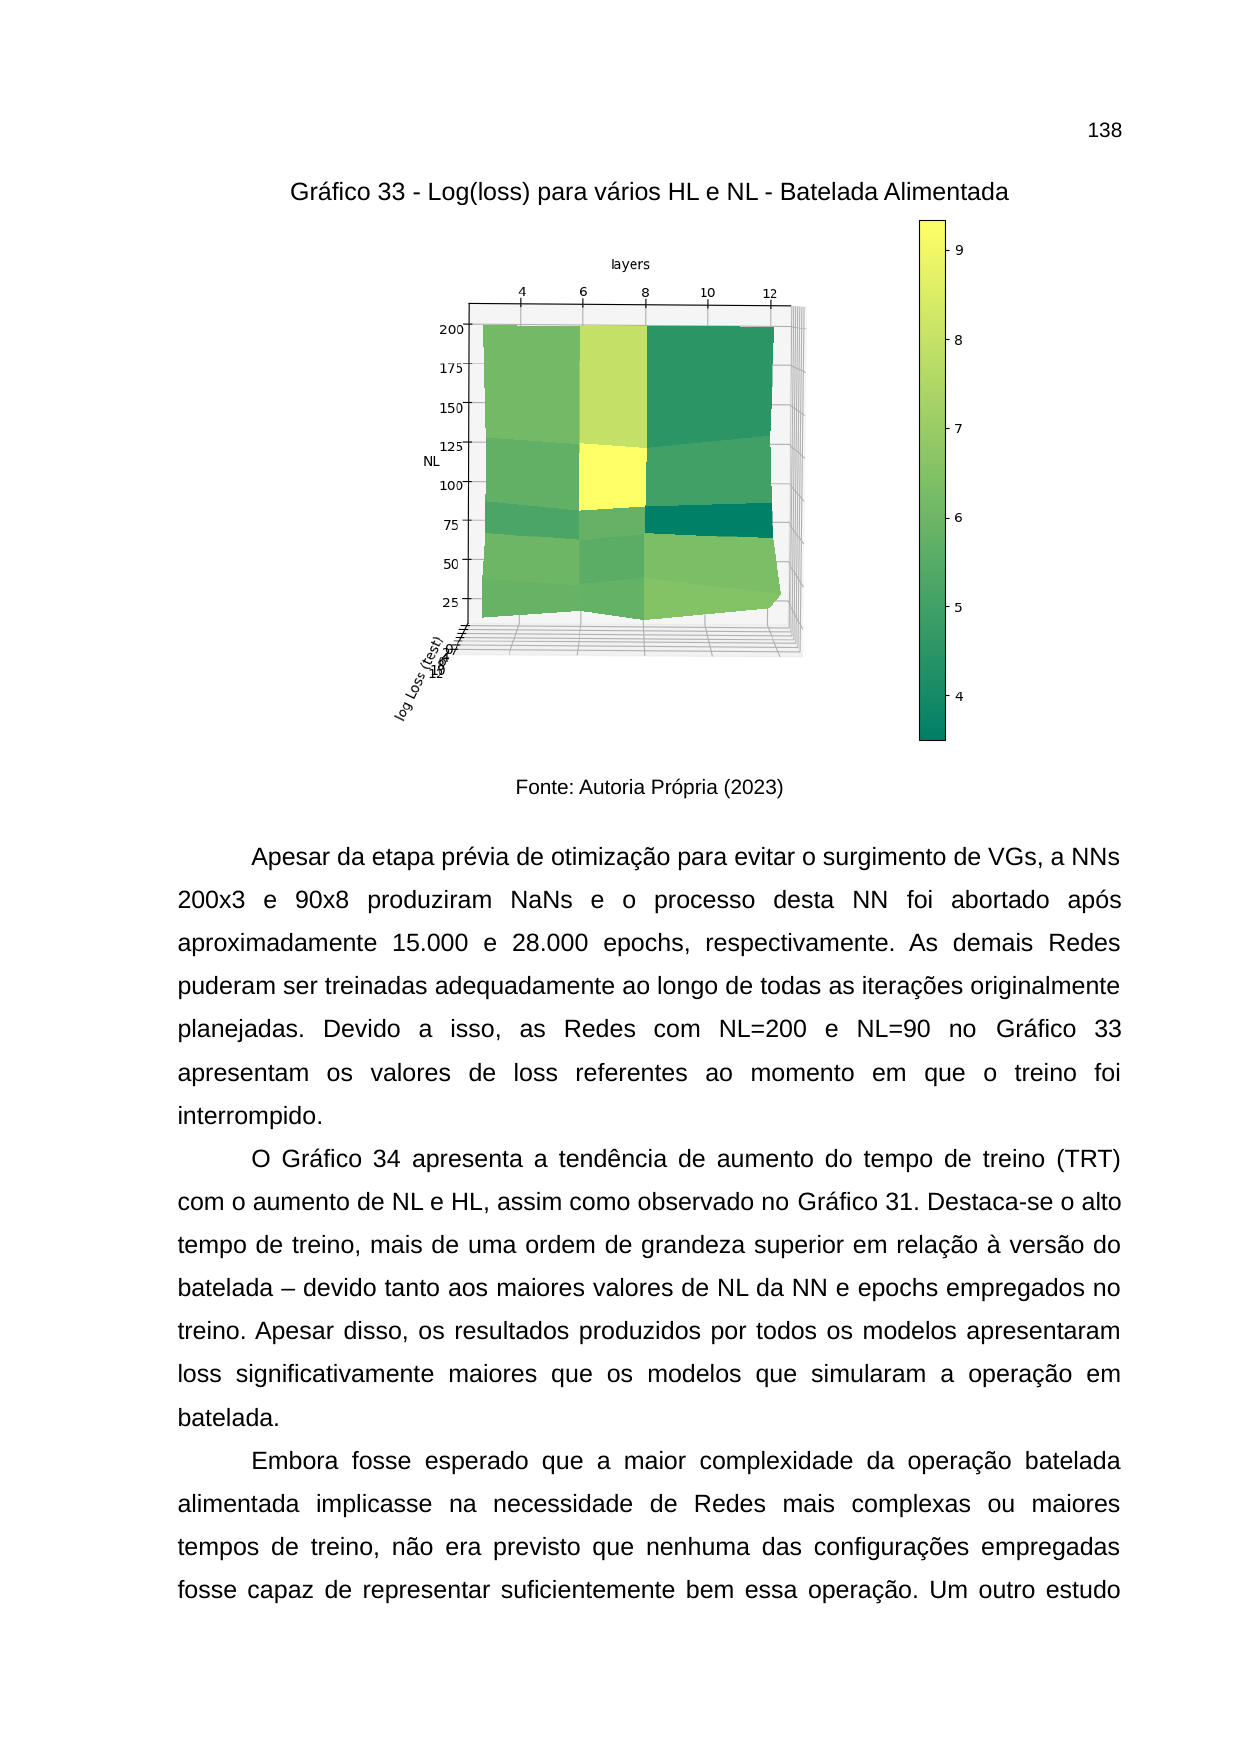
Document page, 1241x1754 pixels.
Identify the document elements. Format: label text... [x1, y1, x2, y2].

text Embora fosse esperado que a maior complexidade da operação batelada alimentada implicasse na necessidade de Redes mais complexas ou maiores tempos de treino, não era previsto que nenhuma das configurações empregadas fosse capaz de representar suficientemente bem essa operação. Um outro estudo [177, 1446, 1122, 1604]
text O Gráfico 34 apresenta a tendência de aumento do tempo de treino (TRT) com o aumento de NL e HL, assim como observado no Gráfico 31. Destaca-se o alto tempo de treino, mais de uma ordem de grandeza superior em relação à versão do batelada – devido tanto aos maiores valores de NL da NN e epochs empregados no treino. Apesar disso, os resultados produzidos por todos os modelos apresentaram loss significativamente maiores que os modelos que simularam a operação em batelada. [177, 1144, 1122, 1431]
text Gráfico 33 - Log(loss) para vários HL e NL - Batelada Alimentada [177, 177, 1122, 205]
text Apesar da etapa prévia de otimização para evitar o surgimento de VGs, a NNs 200x3 e 90x8 produziram NaNs e o processo desta NN foi abortado após aproximadamente 15.000 e 28.000 epochs, respectivamente. As demais Redes puderam ser treinadas adequadamente ao longo de todas as iterações originalmente planejadas. Devido a isso, as Redes com NL=200 e NL=90 no Gráfico 33 apresentam os valores de loss referentes ao momento em que o treino foi interrompido. [177, 842, 1122, 1129]
picture [177, 205, 1123, 747]
text Fonte: Autoria Própria (2023) [177, 775, 1122, 799]
